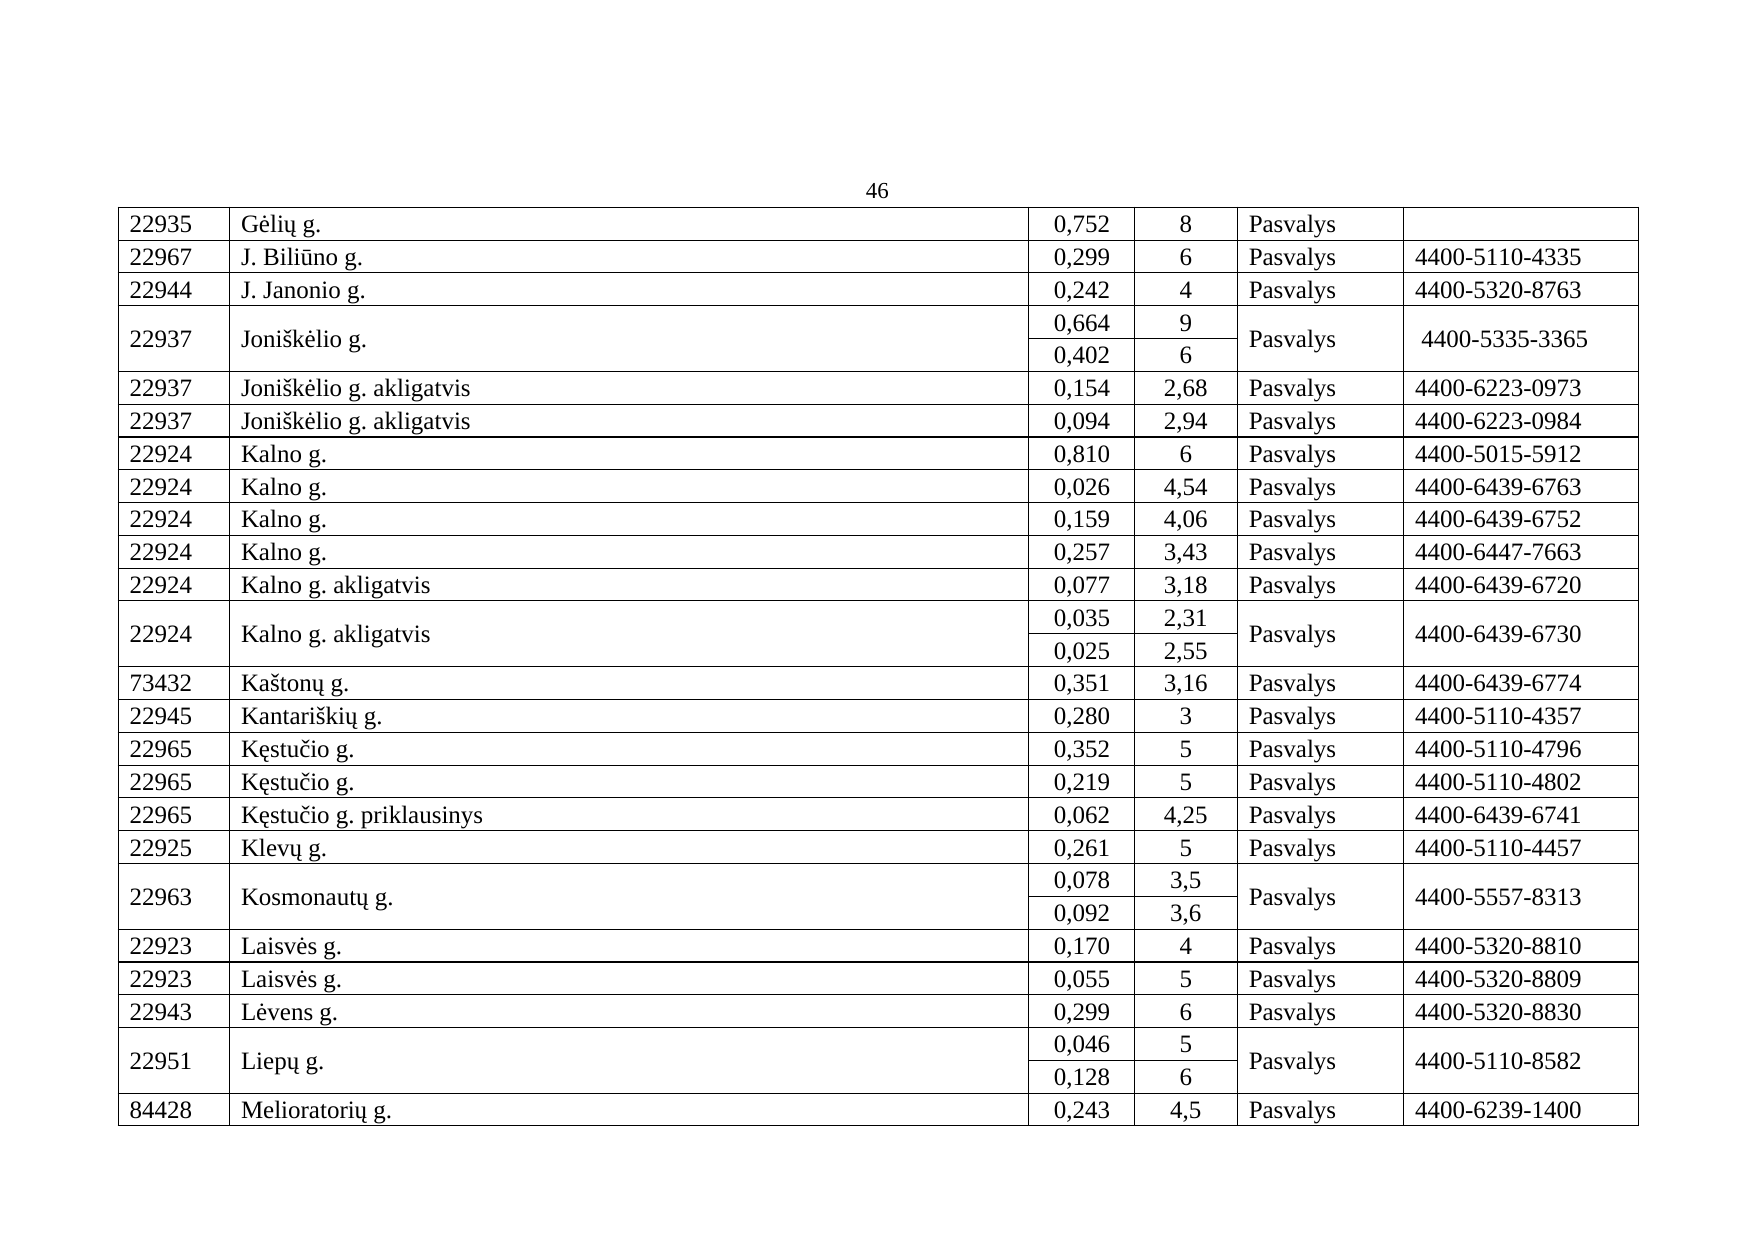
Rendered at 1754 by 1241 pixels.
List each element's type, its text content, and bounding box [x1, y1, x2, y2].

table_cell 73432 [119, 667, 229, 699]
table_cell 4400-5110-4357 [1404, 700, 1638, 732]
table_cell 0,351 [1029, 667, 1134, 699]
table_cell Pasvalys [1238, 208, 1403, 239]
table_cell 6 [1135, 995, 1237, 1027]
table_cell J. Janonio g. [230, 273, 1028, 305]
table_cell 0,055 [1029, 963, 1134, 994]
table_cell 2,94 [1135, 405, 1237, 436]
table_cell 22924 [119, 569, 229, 600]
table_cell Pasvalys [1238, 930, 1403, 961]
table_cell 0,243 [1029, 1094, 1134, 1125]
table_cell Kosmonautų g. [230, 864, 1028, 928]
table_cell 6 [1135, 241, 1237, 272]
table_cell Pasvalys [1238, 273, 1403, 305]
table_cell 22924 [119, 601, 229, 666]
table_cell 0,025 [1029, 634, 1134, 666]
table_cell 4400-5320-8809 [1404, 963, 1638, 994]
table_cell 4400-5557-8313 [1404, 864, 1638, 928]
table_cell 0,154 [1029, 372, 1134, 403]
table_cell 0,352 [1029, 733, 1134, 764]
table_cell 22924 [119, 438, 229, 469]
table_cell 22963 [119, 864, 229, 928]
table_cell 4400-6223-0984 [1404, 405, 1638, 436]
table_cell Pasvalys [1238, 700, 1403, 732]
table_cell 22924 [119, 536, 229, 568]
table_cell 0,257 [1029, 536, 1134, 568]
table_cell 4400-5110-4335 [1404, 241, 1638, 272]
table_cell Pasvalys [1238, 831, 1403, 863]
table_cell Klevų g. [230, 831, 1028, 863]
table_cell 3,43 [1135, 536, 1237, 568]
table_cell 4400-5110-8582 [1404, 1028, 1638, 1093]
table_cell 0,242 [1029, 273, 1134, 305]
table_cell 22924 [119, 470, 229, 502]
table_cell 4400-6439-6763 [1404, 470, 1638, 502]
table_cell 5 [1135, 733, 1237, 764]
table_cell 3,16 [1135, 667, 1237, 699]
table_cell 0,077 [1029, 569, 1134, 600]
table_cell Pasvalys [1238, 864, 1403, 928]
table_cell Pasvalys [1238, 601, 1403, 666]
table_cell 22943 [119, 995, 229, 1027]
table_cell 0,092 [1029, 897, 1134, 928]
table_cell 0,810 [1029, 438, 1134, 469]
table_cell 22967 [119, 241, 229, 272]
table_cell 22937 [119, 306, 229, 371]
table_cell 4400-6447-7663 [1404, 536, 1638, 568]
table_cell Joniškėlio g. akligatvis [230, 372, 1028, 403]
table_cell 0,280 [1029, 700, 1134, 732]
table_cell 0,219 [1029, 766, 1134, 797]
table_cell 0,094 [1029, 405, 1134, 436]
table_cell 0,261 [1029, 831, 1134, 863]
table_cell 22965 [119, 798, 229, 830]
table_cell 3,6 [1135, 897, 1237, 928]
table_cell 4400-6239-1400 [1404, 1094, 1638, 1125]
table_cell 5 [1135, 766, 1237, 797]
table_cell Kalno g. [230, 536, 1028, 568]
table_cell 2,68 [1135, 372, 1237, 403]
table_cell 4400-5335-3365 [1404, 306, 1638, 371]
table_cell 5 [1135, 831, 1237, 863]
table_cell 0,752 [1029, 208, 1134, 239]
table_cell Kęstučio g. [230, 766, 1028, 797]
table_cell 0,170 [1029, 930, 1134, 961]
table_cell Pasvalys [1238, 569, 1403, 600]
table_cell 22965 [119, 733, 229, 764]
table_cell 6 [1135, 438, 1237, 469]
table_cell 22937 [119, 405, 229, 436]
table_cell 9 [1135, 306, 1237, 338]
table_cell 4400-5110-4802 [1404, 766, 1638, 797]
table_cell Pasvalys [1238, 438, 1403, 469]
table_cell 22945 [119, 700, 229, 732]
table_cell Melioratorių g. [230, 1094, 1028, 1125]
table_cell 4,5 [1135, 1094, 1237, 1125]
table_cell 22937 [119, 372, 229, 403]
table_cell Laisvės g. [230, 963, 1028, 994]
table_cell 22924 [119, 503, 229, 535]
table_cell 6 [1135, 1061, 1237, 1093]
table_cell Pasvalys [1238, 306, 1403, 371]
table_cell 4400-5110-4457 [1404, 831, 1638, 863]
table_cell 0,026 [1029, 470, 1134, 502]
table_cell Lėvens g. [230, 995, 1028, 1027]
table_cell 8 [1135, 208, 1237, 239]
table_cell 4400-5320-8763 [1404, 273, 1638, 305]
table_cell 2,55 [1135, 634, 1237, 666]
table_cell Pasvalys [1238, 1094, 1403, 1125]
table_cell Laisvės g. [230, 930, 1028, 961]
table_cell 0,402 [1029, 339, 1134, 371]
table_cell Kalno g. [230, 438, 1028, 469]
table_cell 22965 [119, 766, 229, 797]
table_cell 0,159 [1029, 503, 1134, 535]
table_cell Kalno g. [230, 503, 1028, 535]
table_cell 84428 [119, 1094, 229, 1125]
table_cell 0,128 [1029, 1061, 1134, 1093]
table_cell 4400-5015-5912 [1404, 438, 1638, 469]
table_cell 4400-5320-8830 [1404, 995, 1638, 1027]
table_cell 4400-6439-6720 [1404, 569, 1638, 600]
table_cell Pasvalys [1238, 241, 1403, 272]
table_cell 5 [1135, 1028, 1237, 1060]
table_cell Pasvalys [1238, 667, 1403, 699]
table_cell 4400-6439-6741 [1404, 798, 1638, 830]
table_cell 2,31 [1135, 601, 1237, 633]
table_cell 4400-6439-6774 [1404, 667, 1638, 699]
table_cell 4400-5320-8810 [1404, 930, 1638, 961]
table_cell Pasvalys [1238, 963, 1403, 994]
table_cell Pasvalys [1238, 733, 1403, 764]
table_cell Kęstučio g. [230, 733, 1028, 764]
table_cell Pasvalys [1238, 536, 1403, 568]
table_cell 0,299 [1029, 995, 1134, 1027]
table_cell Pasvalys [1238, 405, 1403, 436]
table_cell 4,54 [1135, 470, 1237, 502]
table_cell 4400-6439-6752 [1404, 503, 1638, 535]
table_cell Pasvalys [1238, 798, 1403, 830]
table_cell 22951 [119, 1028, 229, 1093]
table_cell Pasvalys [1238, 503, 1403, 535]
table_cell 22923 [119, 963, 229, 994]
table_cell Joniškėlio g. [230, 306, 1028, 371]
table_cell Pasvalys [1238, 1028, 1403, 1093]
table_cell J. Biliūno g. [230, 241, 1028, 272]
table_cell 3,18 [1135, 569, 1237, 600]
table_cell Pasvalys [1238, 372, 1403, 403]
table_cell Pasvalys [1238, 470, 1403, 502]
table_cell 3 [1135, 700, 1237, 732]
table_cell Kalno g. akligatvis [230, 601, 1028, 666]
table_cell Kalno g. akligatvis [230, 569, 1028, 600]
table_cell 4400-5110-4796 [1404, 733, 1638, 764]
table_cell 0,062 [1029, 798, 1134, 830]
table_cell 6 [1135, 339, 1237, 371]
table_cell Gėlių g. [230, 208, 1028, 239]
table_cell Liepų g. [230, 1028, 1028, 1093]
table_cell Kęstučio g. priklausinys [230, 798, 1028, 830]
table_cell 22925 [119, 831, 229, 863]
table_cell [1404, 208, 1638, 239]
table_cell Pasvalys [1238, 995, 1403, 1027]
table_cell 4,25 [1135, 798, 1237, 830]
table_cell 4 [1135, 273, 1237, 305]
table_cell Joniškėlio g. akligatvis [230, 405, 1028, 436]
table_cell 4 [1135, 930, 1237, 961]
table_cell 22935 [119, 208, 229, 239]
table_cell 4400-6223-0973 [1404, 372, 1638, 403]
table_cell 4,06 [1135, 503, 1237, 535]
table_cell 0,046 [1029, 1028, 1134, 1060]
table_cell Kantariškių g. [230, 700, 1028, 732]
table_cell 3,5 [1135, 864, 1237, 896]
table_cell 0,664 [1029, 306, 1134, 338]
table_cell Kaštonų g. [230, 667, 1028, 699]
table_cell Kalno g. [230, 470, 1028, 502]
table_cell 4400-6439-6730 [1404, 601, 1638, 666]
table_cell Pasvalys [1238, 766, 1403, 797]
table_cell 22923 [119, 930, 229, 961]
table_cell 0,299 [1029, 241, 1134, 272]
table_cell 5 [1135, 963, 1237, 994]
table_cell 0,035 [1029, 601, 1134, 633]
table_cell 22944 [119, 273, 229, 305]
table_cell 0,078 [1029, 864, 1134, 896]
